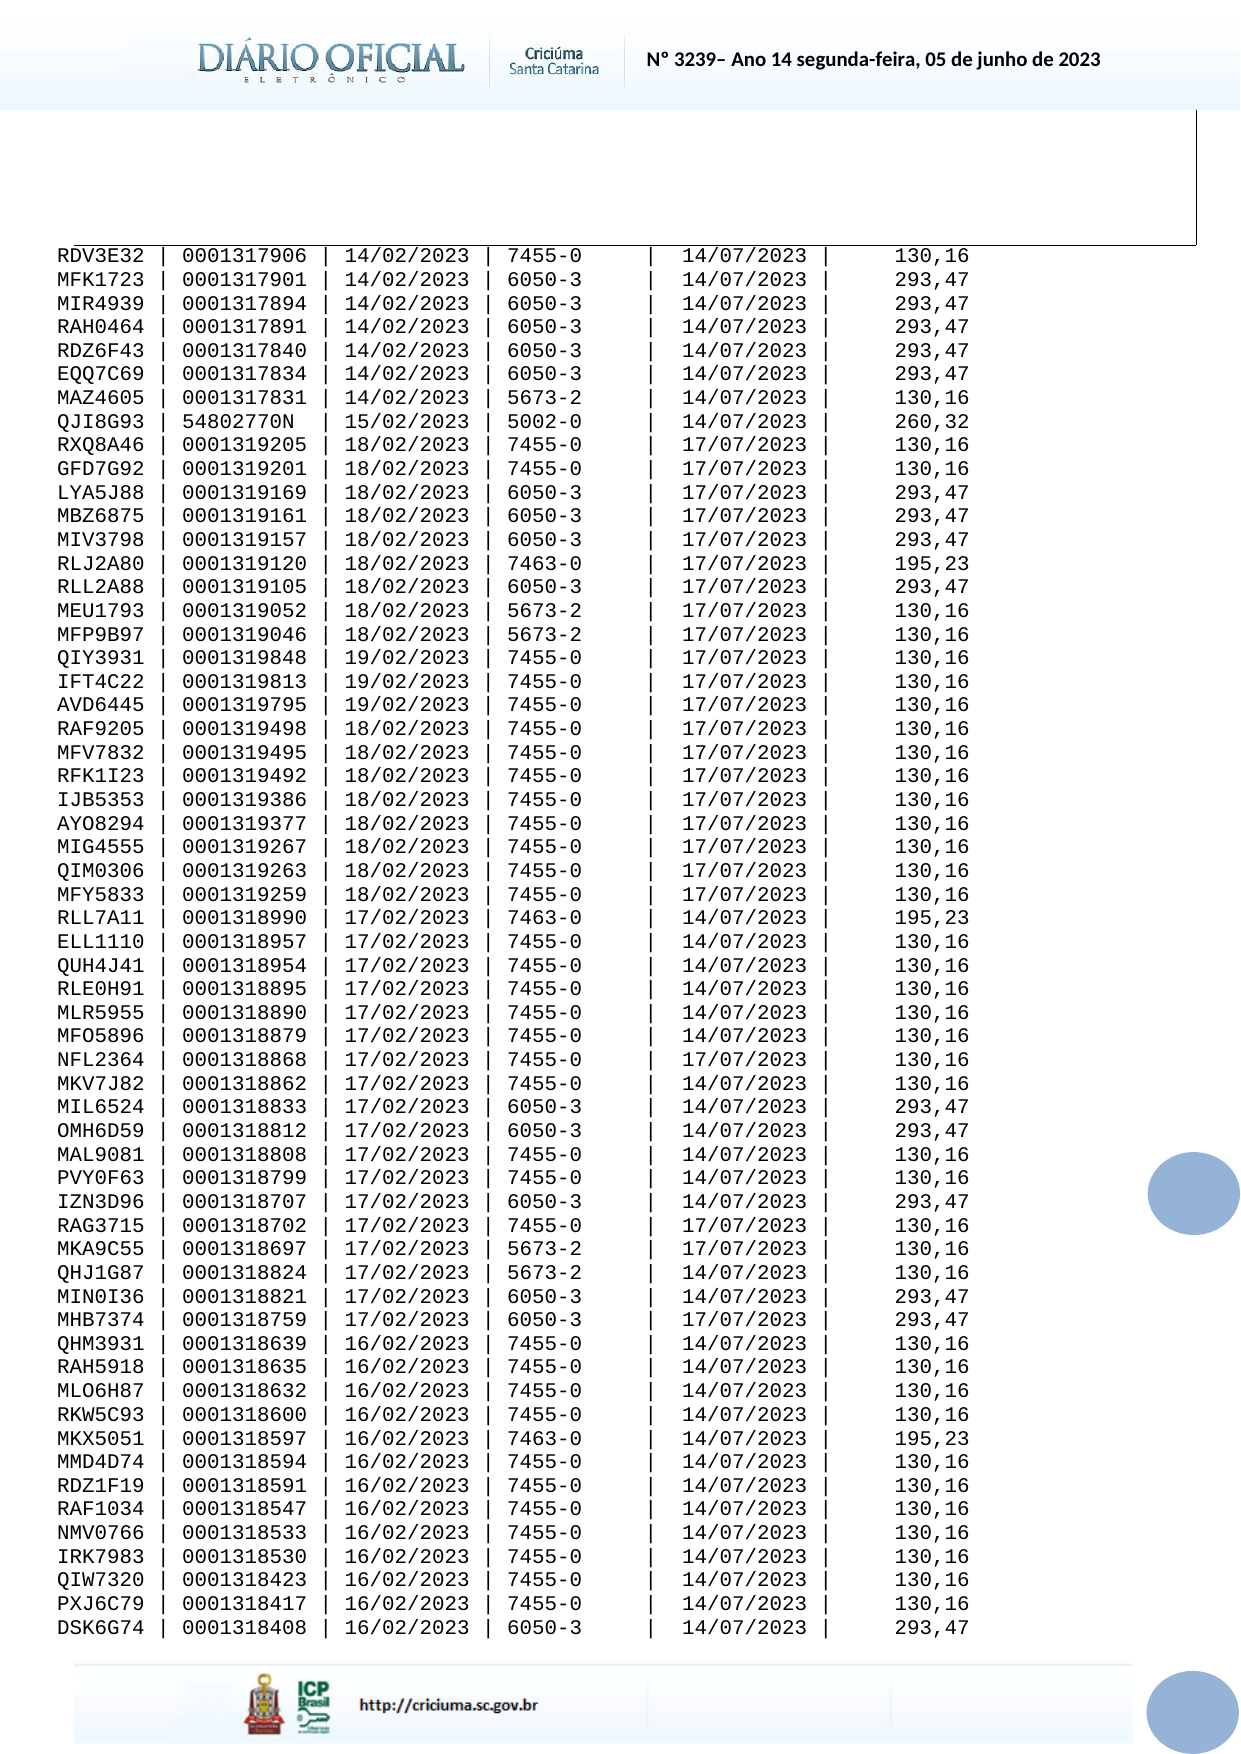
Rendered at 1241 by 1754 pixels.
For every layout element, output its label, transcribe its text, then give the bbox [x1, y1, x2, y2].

text MLO6H87 | 0001318632 | 16/02/2023 | 7455-0 | 14/07/2023 | 130,16 [44, 1380, 1196, 1404]
text RLE0H91 | 0001318895 | 17/02/2023 | 7455-0 | 14/07/2023 | 130,16 [44, 978, 1196, 1002]
text GFD7G92 | 0001319201 | 18/02/2023 | 7455-0 | 17/07/2023 | 130,16 [44, 458, 1196, 482]
text MIR4939 | 0001317894 | 14/02/2023 | 6050-3 | 14/07/2023 | 293,47 [44, 292, 1196, 316]
text PXJ6C79 | 0001318417 | 16/02/2023 | 7455-0 | 14/07/2023 | 130,16 [44, 1593, 1196, 1617]
text QIM0306 | 0001319263 | 18/02/2023 | 7455-0 | 17/07/2023 | 130,16 [44, 860, 1196, 884]
text AVD6445 | 0001319795 | 19/02/2023 | 7455-0 | 17/07/2023 | 130,16 [44, 694, 1196, 718]
text MFP9B97 | 0001319046 | 18/02/2023 | 5673-2 | 17/07/2023 | 130,16 [44, 623, 1196, 647]
text NFL2364 | 0001318868 | 17/02/2023 | 7455-0 | 17/07/2023 | 130,16 [44, 1049, 1196, 1073]
text QHM3931 | 0001318639 | 16/02/2023 | 7455-0 | 14/07/2023 | 130,16 [44, 1333, 1196, 1357]
text LYA5J88 | 0001319169 | 18/02/2023 | 6050-3 | 17/07/2023 | 293,47 [44, 482, 1196, 505]
text RDZ6F43 | 0001317840 | 14/02/2023 | 6050-3 | 14/07/2023 | 293,47 [44, 340, 1196, 363]
text PVY0F63 | 0001318799 | 17/02/2023 | 7455-0 | 14/07/2023 | 130,16 [44, 1167, 1157, 1191]
text RDV3E32 | 0001317906 | 14/02/2023 | 7455-0 | 14/07/2023 | 130,16 [44, 245, 1196, 269]
text MIN0I36 | 0001318821 | 17/02/2023 | 6050-3 | 14/07/2023 | 293,47 [44, 1286, 1196, 1309]
text MIG4555 | 0001319267 | 18/02/2023 | 7455-0 | 17/07/2023 | 130,16 [44, 836, 1196, 860]
text RAG3715 | 0001318702 | 17/02/2023 | 7455-0 | 17/07/2023 | 130,16 [44, 1215, 1196, 1238]
text IRK7983 | 0001318530 | 16/02/2023 | 7455-0 | 14/07/2023 | 130,16 [44, 1546, 1196, 1569]
text MIV3798 | 0001319157 | 18/02/2023 | 6050-3 | 17/07/2023 | 293,47 [44, 529, 1196, 553]
text QIW7320 | 0001318423 | 16/02/2023 | 7455-0 | 14/07/2023 | 130,16 [44, 1569, 1196, 1593]
text RLL2A88 | 0001319105 | 18/02/2023 | 6050-3 | 17/07/2023 | 293,47 [44, 576, 1196, 600]
text NMV0766 | 0001318533 | 16/02/2023 | 7455-0 | 14/07/2023 | 130,16 [44, 1522, 1196, 1546]
text AYO8294 | 0001319377 | 18/02/2023 | 7455-0 | 17/07/2023 | 130,16 [44, 813, 1196, 836]
text RAF1034 | 0001318547 | 16/02/2023 | 7455-0 | 14/07/2023 | 130,16 [44, 1498, 1196, 1522]
text RKW5C93 | 0001318600 | 16/02/2023 | 7455-0 | 14/07/2023 | 130,16 [44, 1404, 1196, 1427]
text MMD4D74 | 0001318594 | 16/02/2023 | 7455-0 | 14/07/2023 | 130,16 [44, 1451, 1196, 1475]
text MKX5051 | 0001318597 | 16/02/2023 | 7463-0 | 14/07/2023 | 195,23 [44, 1427, 1196, 1451]
text MAZ4605 | 0001317831 | 14/02/2023 | 5673-2 | 14/07/2023 | 130,16 [44, 387, 1196, 411]
text RAH5918 | 0001318635 | 16/02/2023 | 7455-0 | 14/07/2023 | 130,16 [44, 1357, 1196, 1380]
text RFK1I23 | 0001319492 | 18/02/2023 | 7455-0 | 17/07/2023 | 130,16 [44, 765, 1196, 789]
text RLJ2A80 | 0001319120 | 18/02/2023 | 7463-0 | 17/07/2023 | 195,23 [44, 553, 1196, 576]
text RXQ8A46 | 0001319205 | 18/02/2023 | 7455-0 | 17/07/2023 | 130,16 [44, 434, 1196, 458]
text QHJ1G87 | 0001318824 | 17/02/2023 | 5673-2 | 14/07/2023 | 130,16 [44, 1262, 1196, 1286]
text MFO5896 | 0001318879 | 17/02/2023 | 7455-0 | 14/07/2023 | 130,16 [44, 1026, 1196, 1049]
text RAH0464 | 0001317891 | 14/02/2023 | 6050-3 | 14/07/2023 | 293,47 [44, 316, 1196, 340]
text MHB7374 | 0001318759 | 17/02/2023 | 6050-3 | 17/07/2023 | 293,47 [44, 1309, 1196, 1333]
text DSK6G74 | 0001318408 | 16/02/2023 | 6050-3 | 14/07/2023 | 293,47 [44, 1617, 1196, 1640]
text MKA9C55 | 0001318697 | 17/02/2023 | 5673-2 | 17/07/2023 | 130,16 [44, 1238, 1196, 1262]
text ELL1110 | 0001318957 | 17/02/2023 | 7455-0 | 14/07/2023 | 130,16 [44, 931, 1196, 954]
text MIL6524 | 0001318833 | 17/02/2023 | 6050-3 | 14/07/2023 | 293,47 [44, 1096, 1196, 1120]
text RLL7A11 | 0001318990 | 17/02/2023 | 7463-0 | 14/07/2023 | 195,23 [44, 907, 1196, 931]
text MFV7832 | 0001319495 | 18/02/2023 | 7455-0 | 17/07/2023 | 130,16 [44, 742, 1196, 765]
text MFY5833 | 0001319259 | 18/02/2023 | 7455-0 | 17/07/2023 | 130,16 [44, 884, 1196, 907]
text IZN3D96 | 0001318707 | 17/02/2023 | 6050-3 | 14/07/2023 | 293,47 [44, 1191, 1153, 1215]
text MAL9081 | 0001318808 | 17/02/2023 | 7455-0 | 14/07/2023 | 130,16 [44, 1144, 1196, 1167]
text MBZ6875 | 0001319161 | 18/02/2023 | 6050-3 | 17/07/2023 | 293,47 [44, 505, 1196, 529]
text OMH6D59 | 0001318812 | 17/02/2023 | 6050-3 | 14/07/2023 | 293,47 [44, 1120, 1196, 1144]
text MKV7J82 | 0001318862 | 17/02/2023 | 7455-0 | 14/07/2023 | 130,16 [44, 1073, 1196, 1096]
text RDZ1F19 | 0001318591 | 16/02/2023 | 7455-0 | 14/07/2023 | 130,16 [44, 1475, 1196, 1498]
text QIY3931 | 0001319848 | 19/02/2023 | 7455-0 | 17/07/2023 | 130,16 [44, 647, 1196, 671]
text MFK1723 | 0001317901 | 14/02/2023 | 6050-3 | 14/07/2023 | 293,47 [44, 269, 1196, 292]
text IFT4C22 | 0001319813 | 19/02/2023 | 7455-0 | 17/07/2023 | 130,16 [44, 671, 1196, 694]
text RAF9205 | 0001319498 | 18/02/2023 | 7455-0 | 17/07/2023 | 130,16 [44, 718, 1196, 742]
text IJB5353 | 0001319386 | 18/02/2023 | 7455-0 | 17/07/2023 | 130,16 [44, 789, 1196, 813]
text QJI8G93 | 54802770N | 15/02/2023 | 5002-0 | 14/07/2023 | 260,32 [44, 411, 1196, 434]
text MLR5955 | 0001318890 | 17/02/2023 | 7455-0 | 14/07/2023 | 130,16 [44, 1002, 1196, 1026]
text QUH4J41 | 0001318954 | 17/02/2023 | 7455-0 | 14/07/2023 | 130,16 [44, 954, 1196, 978]
text EQQ7C69 | 0001317834 | 14/02/2023 | 6050-3 | 14/07/2023 | 293,47 [44, 363, 1196, 387]
text MEU1793 | 0001319052 | 18/02/2023 | 5673-2 | 17/07/2023 | 130,16 [44, 600, 1196, 623]
